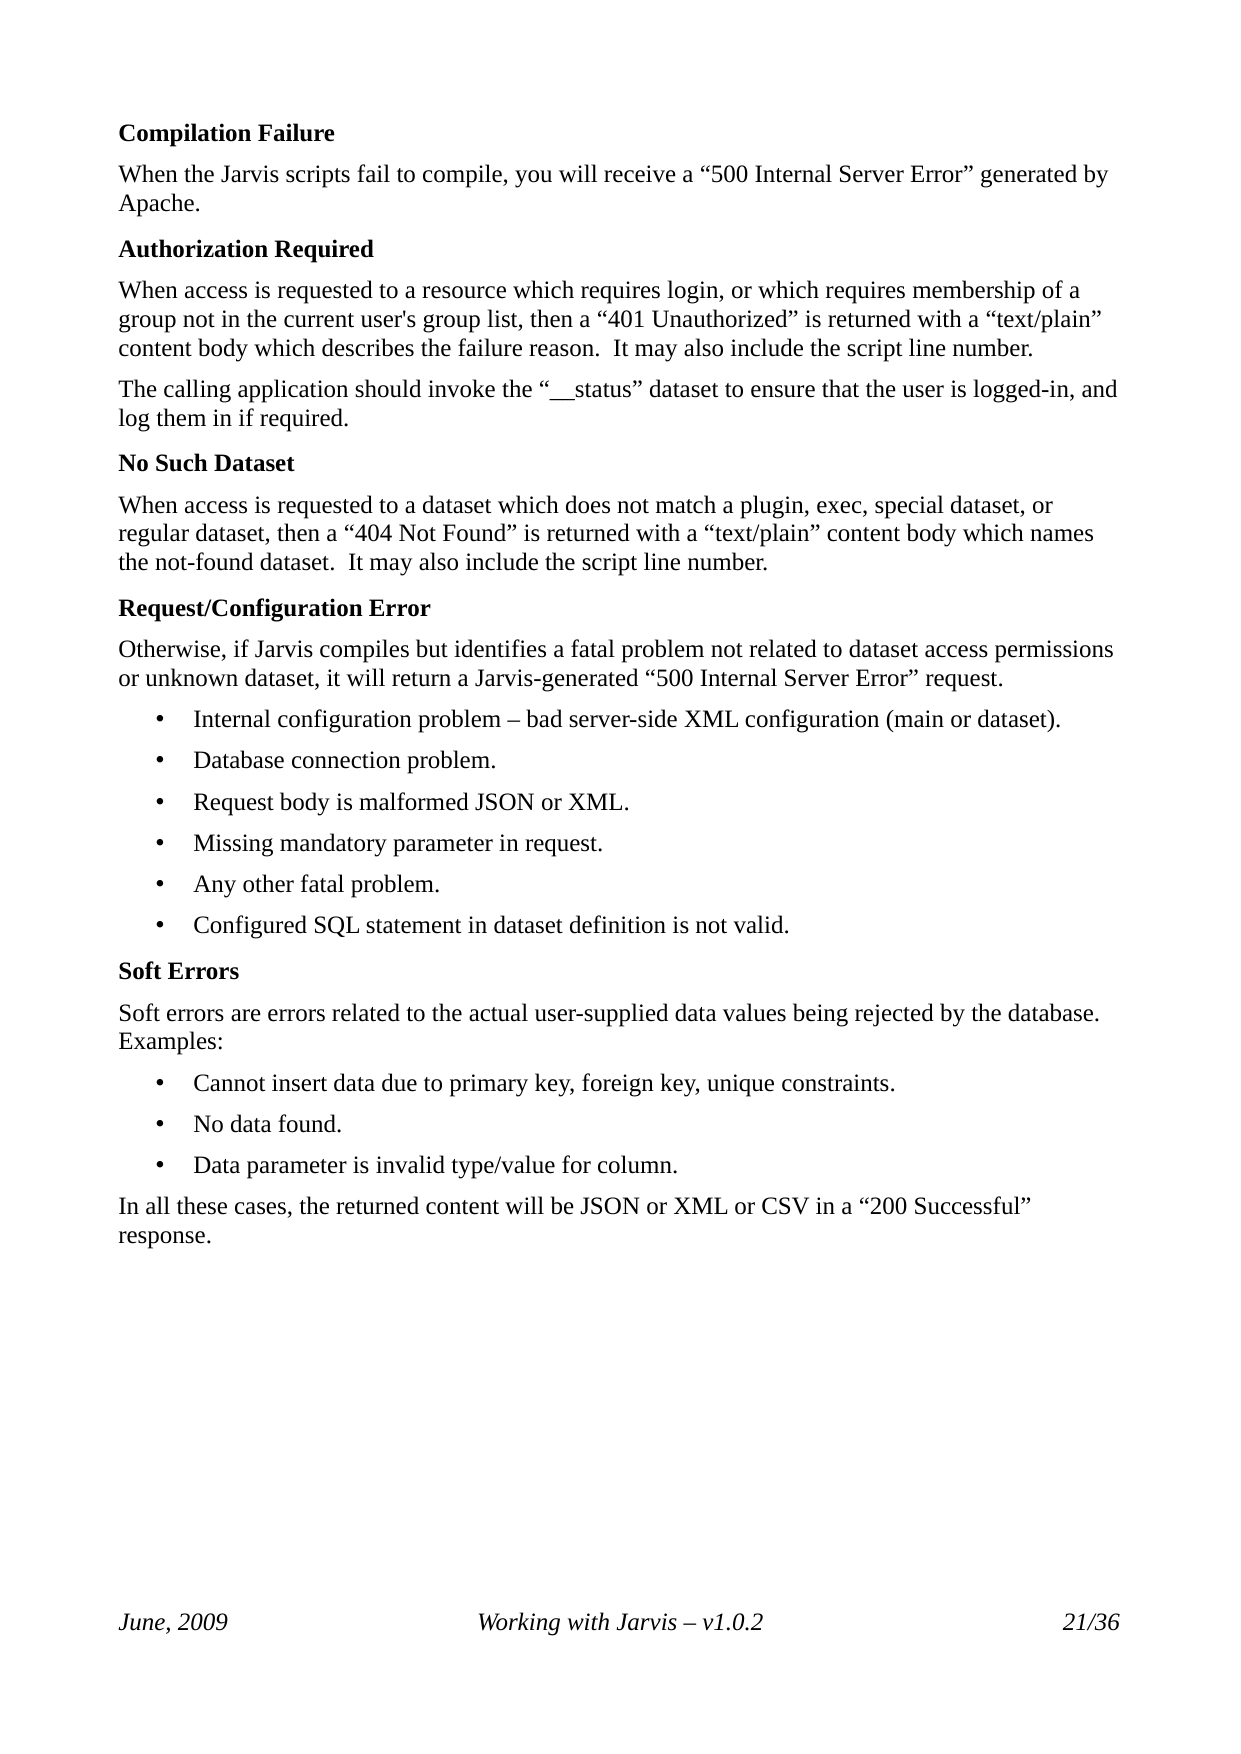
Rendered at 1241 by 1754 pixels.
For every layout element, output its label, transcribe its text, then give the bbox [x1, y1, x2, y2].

text When the Jarvis scripts fail to compile, you will receive a “500 Internal Server Error” generated by Apache. [118, 159, 1122, 217]
subtitle No Such Dataset [118, 448, 1122, 477]
list Cannot insert data due to primary key, foreign key, unique constraints. [156, 1068, 1122, 1096]
text Otherwise, if Jarvis compiles but identifies a fatal problem not related to dataset access permissions or unknown dataset, it will return a Jarvis-generated “500 Internal Server Error” request. [118, 634, 1122, 692]
subtitle Compilation Failure [118, 118, 1122, 147]
list Data parameter is invalid type/value for column. [156, 1150, 1122, 1179]
text When access is requested to a resource which requires login, or which requires membership of a group not in the current user's group list, then a “401 Unauthorized” is returned with a “text/plain” content body which describes the failure reason. It may also include the script line number. [118, 275, 1122, 361]
list No data found. [156, 1109, 1122, 1138]
subtitle Soft Errors [118, 956, 1122, 985]
subtitle Request/Configuration Error [118, 593, 1122, 622]
text Soft errors are errors related to the actual user-supplied data values being rejected by the database. Examples: [118, 998, 1122, 1055]
list Configured SQL statement in dataset definition is not valid. [156, 911, 1122, 939]
text When access is requested to a dataset which does not match a plugin, exec, special dataset, or regular dataset, then a “404 Not Found” is returned with a “text/plain” content body which names the not-found dataset. It may also include the script line number. [118, 490, 1122, 576]
list Database connection problem. [156, 746, 1122, 774]
list Missing mandatory parameter in request. [156, 828, 1122, 857]
subtitle Authorization Required [118, 234, 1122, 263]
text The calling application should invoke the “__status” dataset to ensure that the user is logged-in, and log them in if required. [118, 374, 1122, 431]
list Request body is malformed JSON or XML. [156, 787, 1122, 816]
list Any other fatal problem. [156, 869, 1122, 898]
list Internal configuration problem – bad server-side XML configuration (main or dataset). [156, 704, 1122, 733]
text In all these cases, the returned content will be JSON or XML or CSV in a “200 Successful” response. [118, 1191, 1122, 1249]
